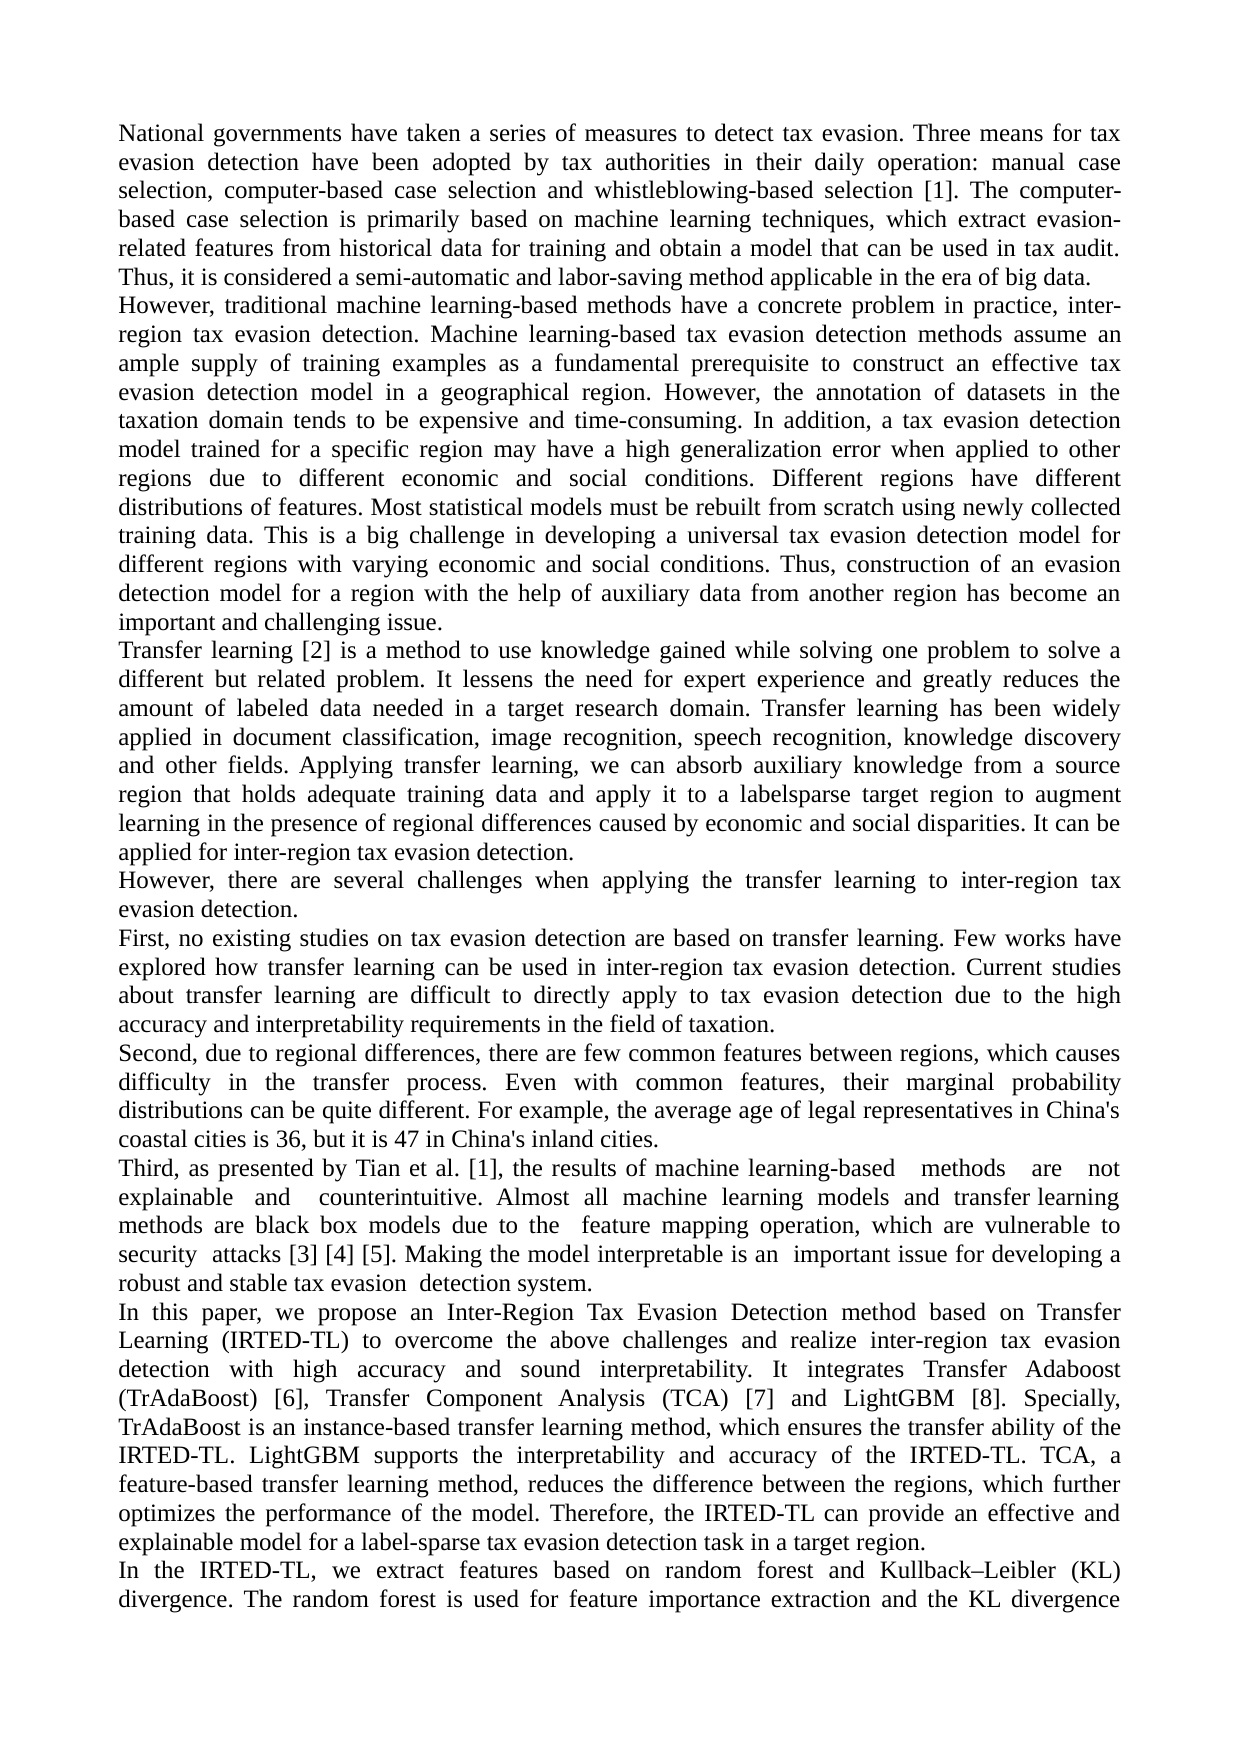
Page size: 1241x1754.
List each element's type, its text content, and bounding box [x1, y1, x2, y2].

text Transfer learning [2] is a method to use knowledge gained while solving one problem to solve a different but related problem. It lessens the need for expert experience and greatly reduces the amount of labeled data needed in a target research domain. Transfer learning has been widely applied in document classification, image recognition, speech recognition, knowledge discovery and other fields. Applying transfer learning, we can absorb auxiliary knowledge from a source region that holds adequate training data and apply it to a labelsparse target region to augment learning in the presence of regional differences caused by economic and social disparities. It can be applied for inter-region tax evasion detection. [118, 636, 1122, 866]
text In the IRTED-TL, we extract features based on random forest and Kullback–Leibler (KL) divergence. The random forest is used for feature importance extraction and the KL divergence [118, 1556, 1122, 1613]
text In this paper, we propose an Inter-Region Tax Evasion Detection method based on Transfer Learning (IRTED-TL) to overcome the above challenges and realize inter-region tax evasion detection with high accuracy and sound interpretability. It integrates Transfer Adaboost (TrAdaBoost) [6], Transfer Component Analysis (TCA) [7] and LightGBM [8]. Specially, TrAdaBoost is an instance-based transfer learning method, which ensures the transfer ability of the IRTED-TL. LightGBM supports the interpretability and accuracy of the IRTED-TL. TCA, a feature-based transfer learning method, reduces the difference between the regions, which further optimizes the performance of the model. Therefore, the IRTED-TL can provide an effective and explainable model for a label-sparse tax evasion detection task in a target region. [118, 1297, 1122, 1556]
text Third, as presented by Tian et al. [1], the results of machine learning-based methods are not explainable and counterintuitive. Almost all machine learning models and transfer learning methods are black box models due to the feature mapping operation, which are vulnerable to security attacks [3] [4] [5]. Making the model interpretable is an important issue for developing a robust and stable tax evasion detection system. [118, 1153, 1122, 1297]
text First, no existing studies on tax evasion detection are based on transfer learning. Few works have explored how transfer learning can be used in inter-region tax evasion detection. Current studies about transfer learning are difficult to directly apply to tax evasion detection due to the high accuracy and interpretability requirements in the field of taxation. [118, 923, 1122, 1038]
text National governments have taken a series of measures to detect tax evasion. Three means for tax evasion detection have been adopted by tax authorities in their daily operation: manual case selection, computer-based case selection and whistleblowing-based selection [1]. The computer-based case selection is primarily based on machine learning techniques, which extract evasion-related features from historical data for training and obtain a model that can be used in tax audit. Thus, it is considered a semi-automatic and labor-saving method applicable in the era of big data. [118, 118, 1122, 291]
text Second, due to regional differences, there are few common features between regions, which causes difficulty in the transfer process. Even with common features, their marginal probability distributions can be quite different. For example, the average age of legal representatives in China's coastal cities is 36, but it is 47 in China's inland cities. [118, 1038, 1122, 1153]
text However, there are several challenges when applying the transfer learning to inter-region tax evasion detection. [118, 866, 1122, 923]
text However, traditional machine learning-based methods have a concrete problem in practice, inter-region tax evasion detection. Machine learning-based tax evasion detection methods assume an ample supply of training examples as a fundamental prerequisite to construct an effective tax evasion detection model in a geographical region. However, the annotation of datasets in the taxation domain tends to be expensive and time-consuming. In addition, a tax evasion detection model trained for a specific region may have a high generalization error when applied to other regions due to different economic and social conditions. Different regions have different distributions of features. Most statistical models must be rebuilt from scratch using newly collected training data. This is a big challenge in developing a universal tax evasion detection model for different regions with varying economic and social conditions. Thus, construction of an evasion detection model for a region with the help of auxiliary data from another region has become an important and challenging issue. [118, 291, 1122, 636]
